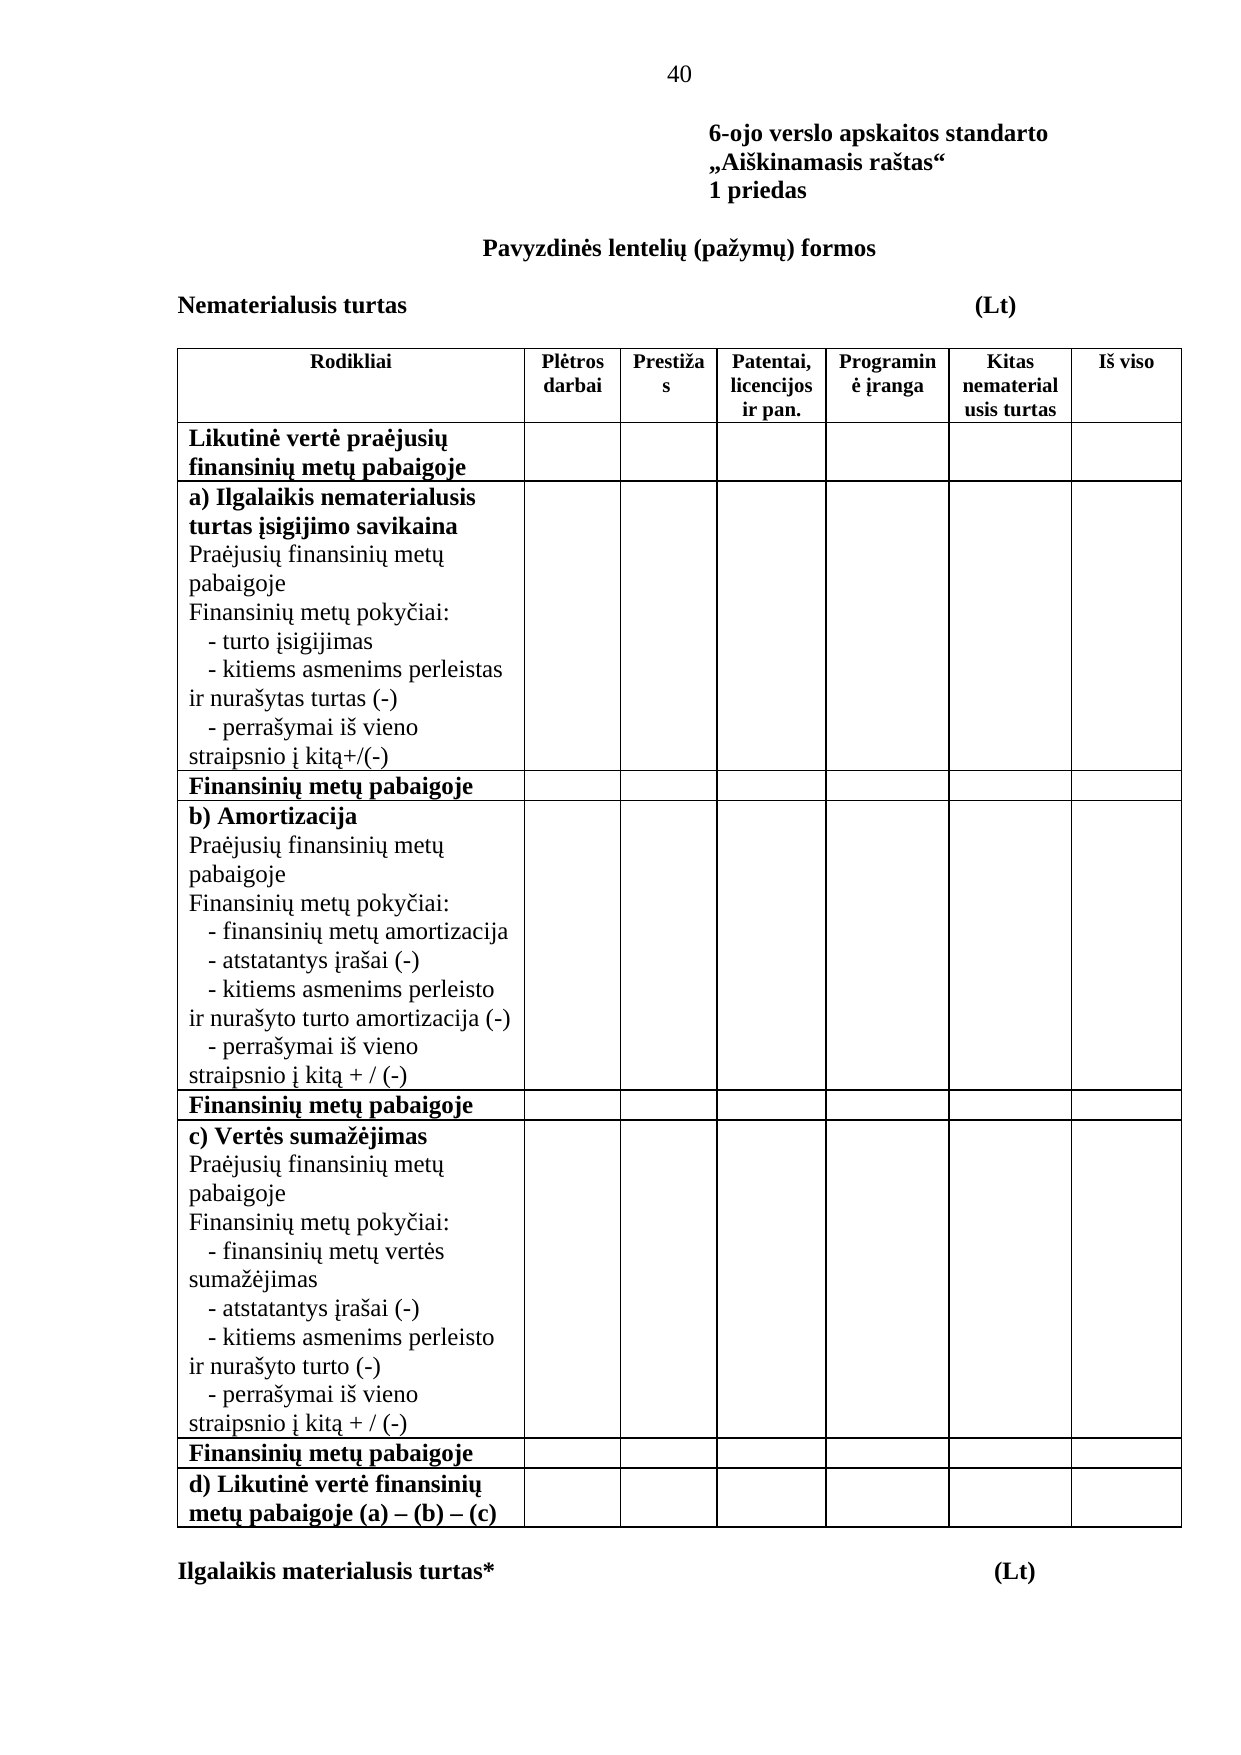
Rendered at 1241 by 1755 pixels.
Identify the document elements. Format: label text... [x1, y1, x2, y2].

table_cell [827, 771, 948, 800]
table_header Iš viso [1072, 349, 1181, 421]
table_cell Finansinių metų pabaigoje [178, 1091, 524, 1119]
table_cell [950, 1121, 1071, 1437]
table_cell Finansinių metų pabaigoje [178, 771, 524, 800]
table_cell [621, 482, 716, 769]
table_header Programinė įranga [827, 349, 948, 421]
table_cell [718, 1091, 825, 1119]
table_cell [525, 482, 620, 769]
table_cell [950, 771, 1071, 800]
table_cell [525, 423, 620, 480]
table_header Plėtros darbai [525, 349, 620, 421]
table_cell [621, 771, 716, 800]
table_cell b) Amortizacija Praėjusių finansinių metų pabaigoje Finansinių metų pokyčiai: - finansinių metų amortizacija - atstatantys įrašai (-) - kitiems asmenims perleisto ir nurašyto turto amortizacija (-) - perrašymai iš vieno straipsnio į kitą + / (-) [178, 801, 524, 1089]
table_cell [1072, 1091, 1181, 1119]
table_cell [950, 801, 1071, 1089]
table_cell [621, 1469, 716, 1526]
table_cell a) Ilgalaikis nematerialusis turtas įsigijimo savikaina Praėjusių finansinių metų pabaigoje Finansinių metų pokyčiai: - turto įsigijimas - kitiems asmenims perleistas ir nurašytas turtas (-) - perrašymai iš vieno straipsnio į kitą+/(-) [178, 482, 524, 769]
table_cell [950, 482, 1071, 769]
table_cell [1072, 771, 1181, 800]
table_cell [621, 423, 716, 480]
table_cell [1072, 1439, 1181, 1467]
text Nematerialusis turtas (Lt) [177, 291, 1181, 319]
table_cell [1072, 1121, 1181, 1437]
table_cell [718, 482, 825, 769]
table_cell [718, 423, 825, 480]
table_cell [827, 801, 948, 1089]
table_cell [950, 1439, 1071, 1467]
table_header Patentai, licencijos ir pan. [718, 349, 825, 421]
table_cell [827, 1439, 948, 1467]
table_cell [525, 801, 620, 1089]
table_cell [525, 1469, 620, 1526]
text „Aiškinamasis raštas“ [177, 147, 1181, 176]
table_cell [827, 423, 948, 480]
table_cell [718, 801, 825, 1089]
table_cell Finansinių metų pabaigoje [178, 1439, 524, 1467]
table_cell [718, 1121, 825, 1437]
table_cell [621, 801, 716, 1089]
table_cell [718, 771, 825, 800]
text Ilgalaikis materialusis turtas* (Lt) [177, 1556, 1181, 1585]
text 1 priedas [177, 176, 1181, 204]
table_header Prestižas [621, 349, 716, 421]
table_cell d) Likutinė vertė finansinių metų pabaigoje (a) – (b) – (c) [178, 1469, 524, 1526]
table_cell [621, 1439, 716, 1467]
table_cell [525, 1439, 620, 1467]
table_cell [827, 1091, 948, 1119]
table_cell [1072, 482, 1181, 769]
text 6-ojo verslo apskaitos standarto [709, 118, 1181, 147]
table_cell [827, 1469, 948, 1526]
table_cell c) Vertės sumažėjimas Praėjusių finansinių metų pabaigoje Finansinių metų pokyčiai: - finansinių metų vertės sumažėjimas - atstatantys įrašai (-) - kitiems asmenims perleisto ir nurašyto turto (-) - perrašymai iš vieno straipsnio į kitą + / (-) [178, 1121, 524, 1437]
table_cell [525, 771, 620, 800]
text Pavyzdinės lentelių (pažymų) formos [177, 233, 1181, 262]
table_cell [621, 1121, 716, 1437]
table_cell Likutinė vertė praėjusių finansinių metų pabaigoje [178, 423, 524, 480]
table_cell [1072, 423, 1181, 480]
table_header Rodikliai [178, 349, 524, 421]
table_cell [718, 1439, 825, 1467]
table_header Kitas nematerialusis turtas [950, 349, 1071, 421]
table_cell [718, 1469, 825, 1526]
table_cell [621, 1091, 716, 1119]
table_cell [950, 1469, 1071, 1526]
table_cell [827, 482, 948, 769]
table_cell [525, 1091, 620, 1119]
table_cell [1072, 1469, 1181, 1526]
table_cell [827, 1121, 948, 1437]
table_cell [525, 1121, 620, 1437]
table_cell [950, 1091, 1071, 1119]
table_cell [950, 423, 1071, 480]
table_cell [1072, 801, 1181, 1089]
